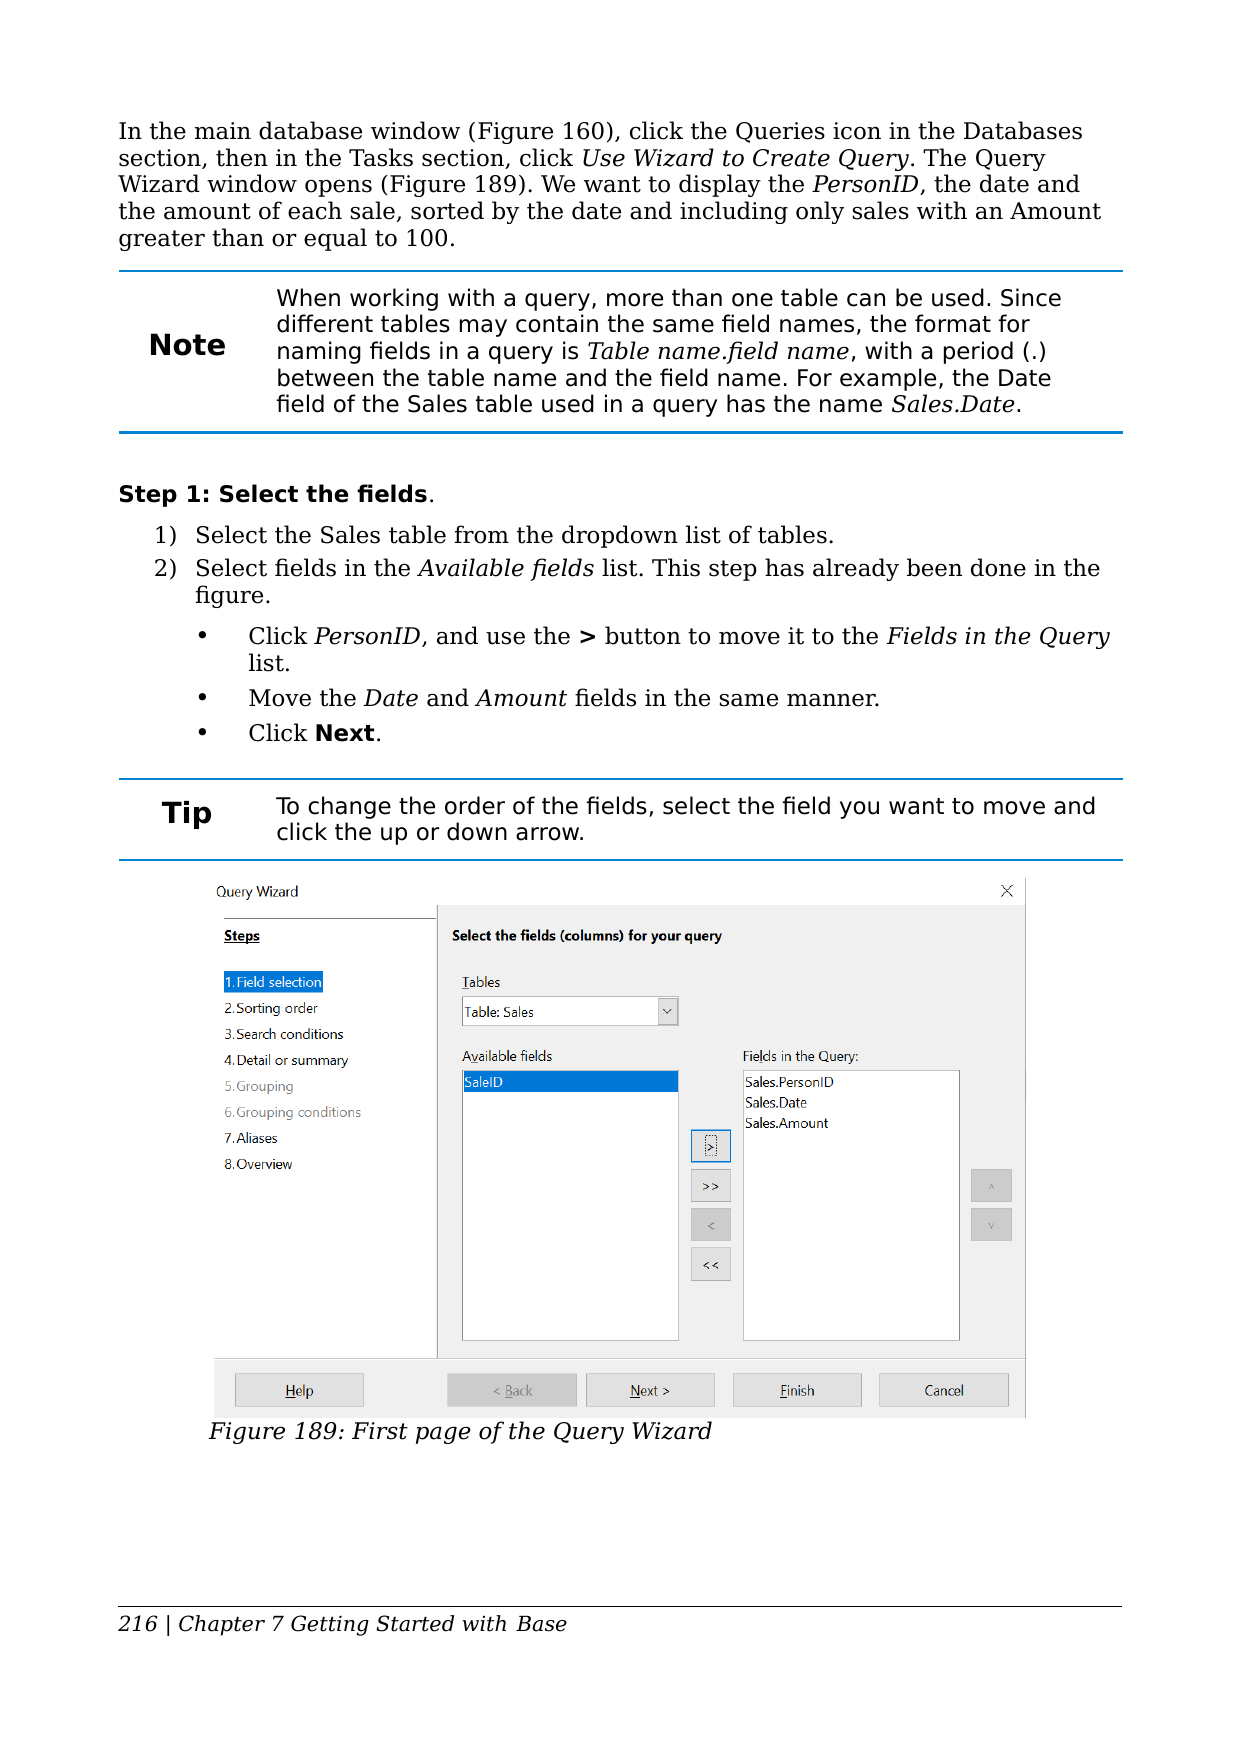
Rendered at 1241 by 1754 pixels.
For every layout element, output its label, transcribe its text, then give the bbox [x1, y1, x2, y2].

table_header Tip [119, 780, 255, 859]
text Step 1: Select the fields. [118, 481, 1122, 507]
table_header Note [119, 272, 255, 431]
list Select the Sales table from the dropdown list of tables. [177, 522, 1122, 549]
picture [214, 878, 1026, 1418]
list Click PersonID, and use the > button to move it to the Fields in the Query list. [195, 621, 1122, 677]
table_header When working with a query, more than one table can be used. Since different tables may contain the same field names, the format for naming fields in a query is Table name.field name, with a period (.) between the table name and the field name. For example, the Date field of the Sales table used in a query has the name Sales.Date. [255, 272, 1123, 431]
list Select fields in the Available fields list. This step has already been done in the figure. [177, 555, 1122, 608]
list Move the Date and Amount fields in the same manner. [195, 683, 1122, 712]
table_header To change the order of the fields, select the field you want to move and click the up or down arrow. [255, 780, 1123, 859]
list Click Next. [195, 718, 1122, 748]
text In the main database window (Figure 160), click the Queries icon in the Databases section, then in the Tasks section, click Use Wizard to Create Query. The Query Wizard window opens (Figure 189). We want to display the PersonID, the date and the amount of each sale, sorted by the date and including only sales with an Amount greater than or equal to 100. [118, 118, 1122, 251]
text Figure 189: First page of the Query Wizard [209, 1415, 1031, 1444]
